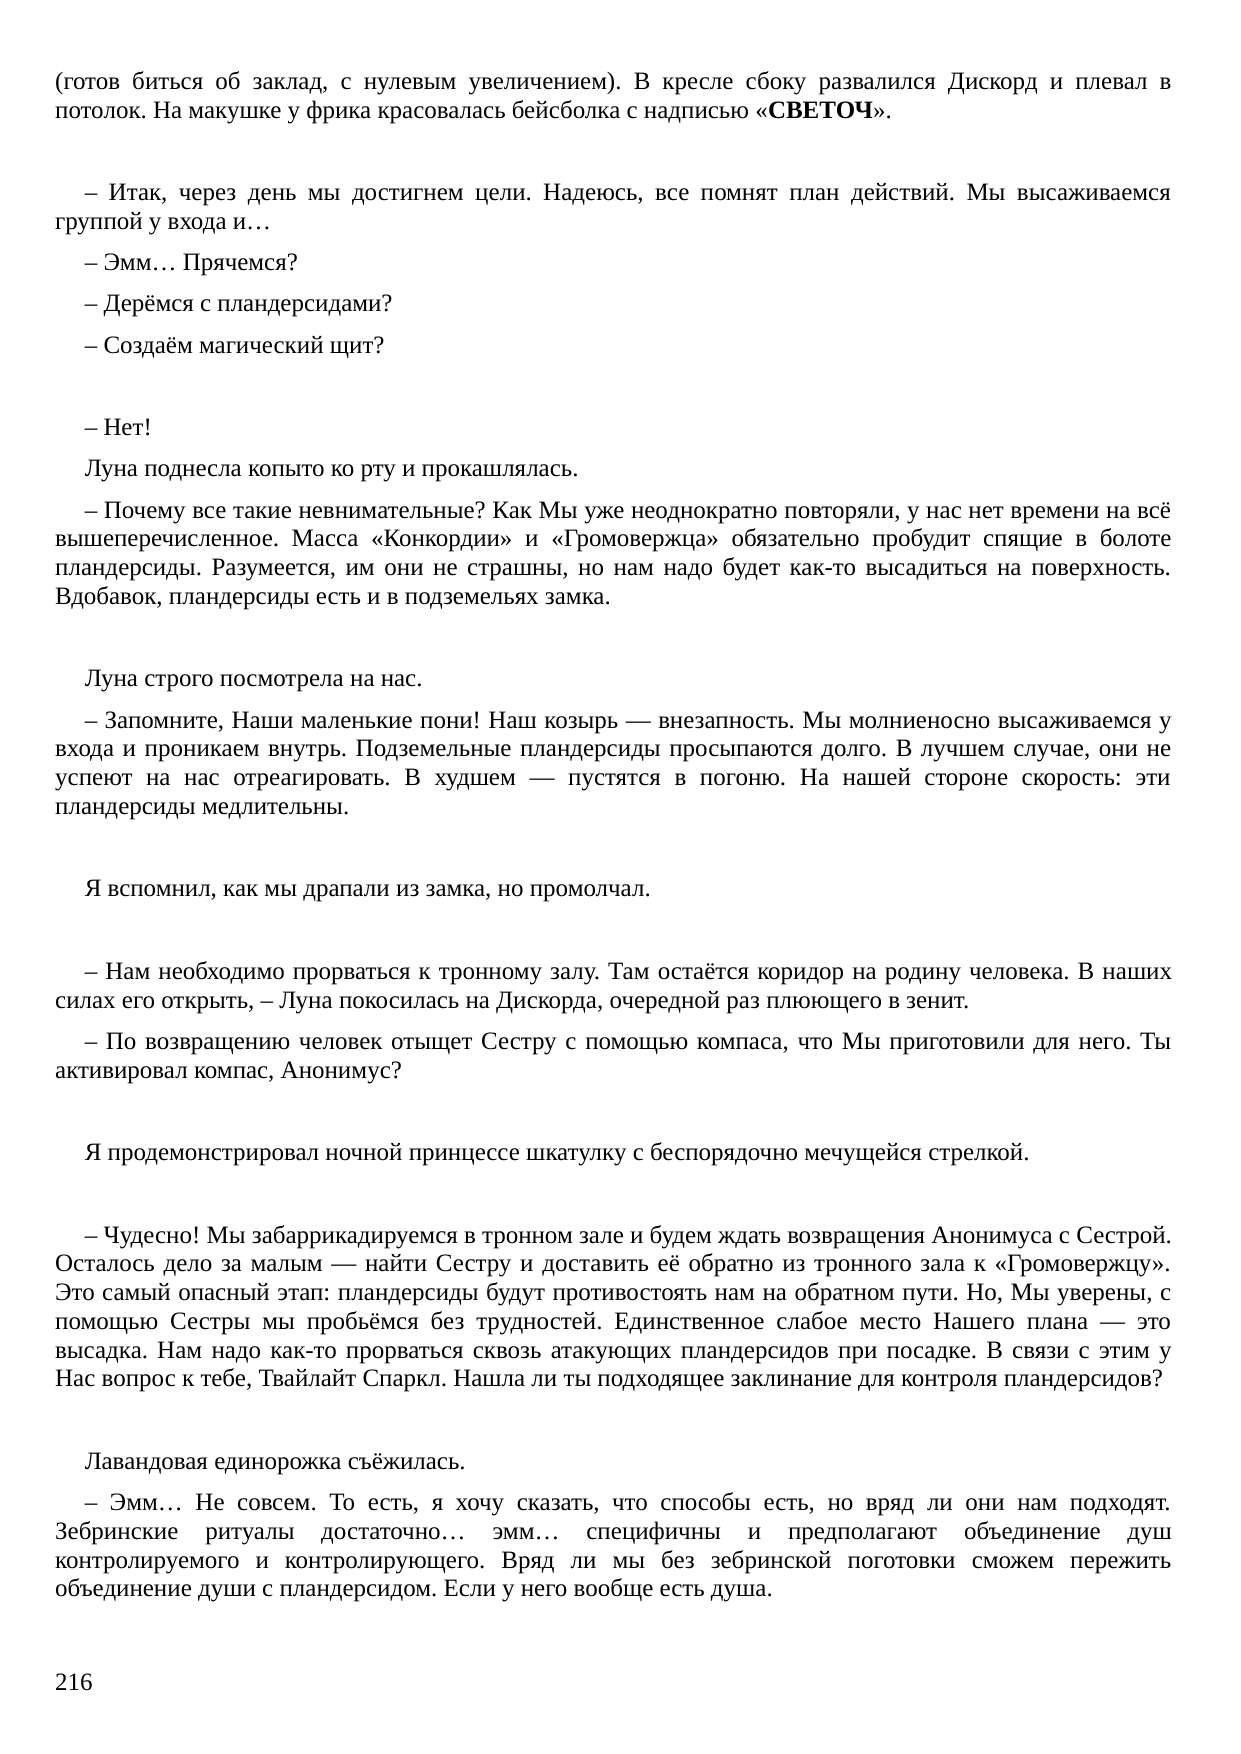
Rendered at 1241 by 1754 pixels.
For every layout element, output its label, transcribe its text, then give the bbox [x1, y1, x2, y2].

text – Эмм… Не совсем. То есть, я хочу сказать, что способы есть, но вряд ли они нам подходят. Зебринские ритуалы достаточно… эмм… специфичны и предполагают объединение душ контролируемого и контролирующего. Вряд ли мы без зебринской поготовки сможем пережить объединение души с пландерсидом. Если у него вообще есть душа. [55, 1487, 1173, 1602]
text – Запомните, Наши маленькие пони! Наш козырь — внезапность. Мы молниеносно высаживаемся у входа и проникаем внутрь. Подземельные пландерсиды просыпаются долго. В лучшем случае, они не успеют на нас отреагировать. В худшем — пустятся в погоню. На нашей стороне скорость: эти пландерсиды медлительны. [55, 705, 1173, 820]
text – Почему все такие невнимательные? Как Мы уже неоднократно повторяли, у нас нет времени на всё вышеперечисленное. Масса «Конкордии» и «Громовержца» обязательно пробудит спящие в болоте пландерсиды. Разумеется, им они не страшны, но нам надо будет как-то высадиться на поверхность. Вдобавок, пландерсиды есть и в подземельях замка. [55, 495, 1173, 610]
text – Дерёмся с пландерсидами? [55, 288, 1173, 317]
text – Нет! [55, 412, 1173, 441]
text Я продемонстрировал ночной принцессе шкатулку с беспорядочно мечущейся стрелкой. [55, 1137, 1173, 1166]
text – Чудесно! Мы забаррикадируемся в тронном зале и будем ждать возвращения Анонимуса с Сестрой. Осталось дело за малым — найти Сестру и доставить её обратно из тронного зала к «Громовержцу». Это самый опасный этап: пландерсиды будут противостоять нам на обратном пути. Но, Мы уверены, с помощью Сестры мы пробьёмся без трудностей. Единственное слабое место Нашего плана — это высадка. Нам надо как-то прорваться сквозь атакующих пландерсидов при посадке. В связи с этим у Нас вопрос к тебе, Твайлайт Спаркл. Нашла ли ты подходящее заклинание для контроля пландерсидов? [55, 1220, 1173, 1392]
text Луна строго посмотрела на нас. [55, 663, 1173, 692]
text – Создаём магический щит? [55, 330, 1173, 358]
text Я вспомнил, как мы драпали из замка, но промолчал. [55, 873, 1173, 902]
text – Эмм… Прячемся? [55, 247, 1173, 276]
text Луна поднесла копыто ко рту и прокашлялась. [55, 453, 1173, 482]
text – По возвращению человек отыщет Сестру с помощью компаса, что Мы приготовили для него. Ты активировал компас, Анонимус? [55, 1026, 1173, 1083]
text (готов биться об заклад, с нулевым увеличением). В кресле сбоку развалился Дискорд и плевал в потолок. На макушке у фрика красовалась бейсболка с надписью «СВЕТОЧ». [55, 66, 1173, 123]
text Лавандовая единорожка съёжилась. [55, 1446, 1173, 1475]
text – Итак, через день мы достигнем цели. Надеюсь, все помнят план действий. Мы высаживаемся группой у входа и… [55, 177, 1173, 235]
text – Нам необходимо прорваться к тронному залу. Там остаётся коридор на родину человека. В наших силах его открыть, – Луна покосилась на Дискорда, очередной раз плюющего в зенит. [55, 956, 1173, 1013]
